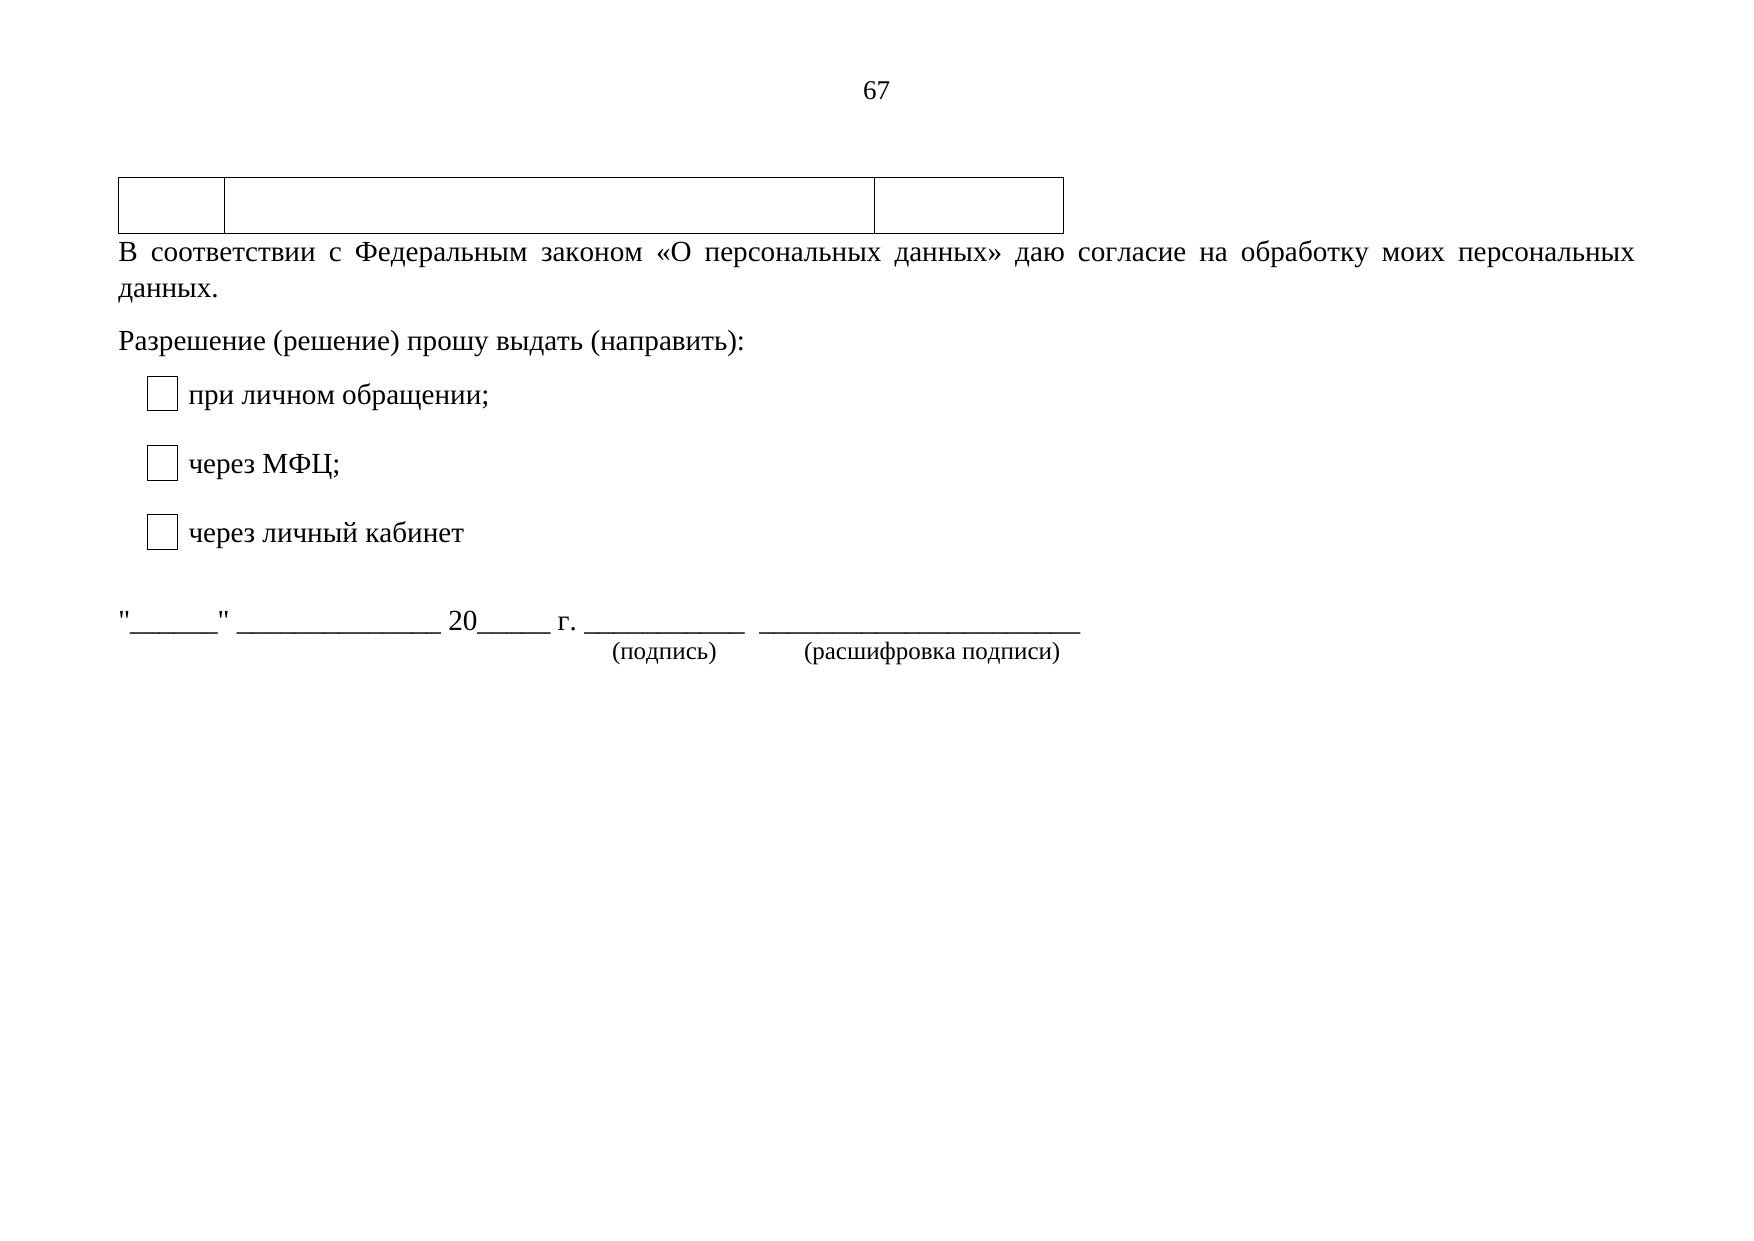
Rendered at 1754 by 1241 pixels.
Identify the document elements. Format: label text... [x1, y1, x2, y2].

table_cell через МФЦ; [178, 445, 1092, 479]
table_cell [119, 178, 224, 233]
table_cell [148, 481, 177, 514]
table_cell [177, 410, 1092, 445]
table_header [148, 377, 177, 410]
table_cell [875, 178, 1063, 233]
table_cell через личный кабинет [178, 514, 1092, 549]
text "______" ______________ 20_____ г. ___________ ______________________ [118, 603, 1636, 636]
text (подпись) (расшифровка подписи) [118, 636, 1636, 665]
table_cell [177, 480, 1092, 514]
table_cell [148, 411, 177, 445]
table_header при личном обращении; [178, 376, 1092, 410]
text Разрешение (решение) прошу выдать (направить): [118, 323, 1636, 357]
text В соответствии с Федеральным законом «О персональных данных» даю согласие на обработку моих персональных данных. [118, 234, 1636, 304]
table_cell [148, 515, 177, 549]
table_cell [148, 446, 177, 479]
table_cell [225, 178, 874, 233]
